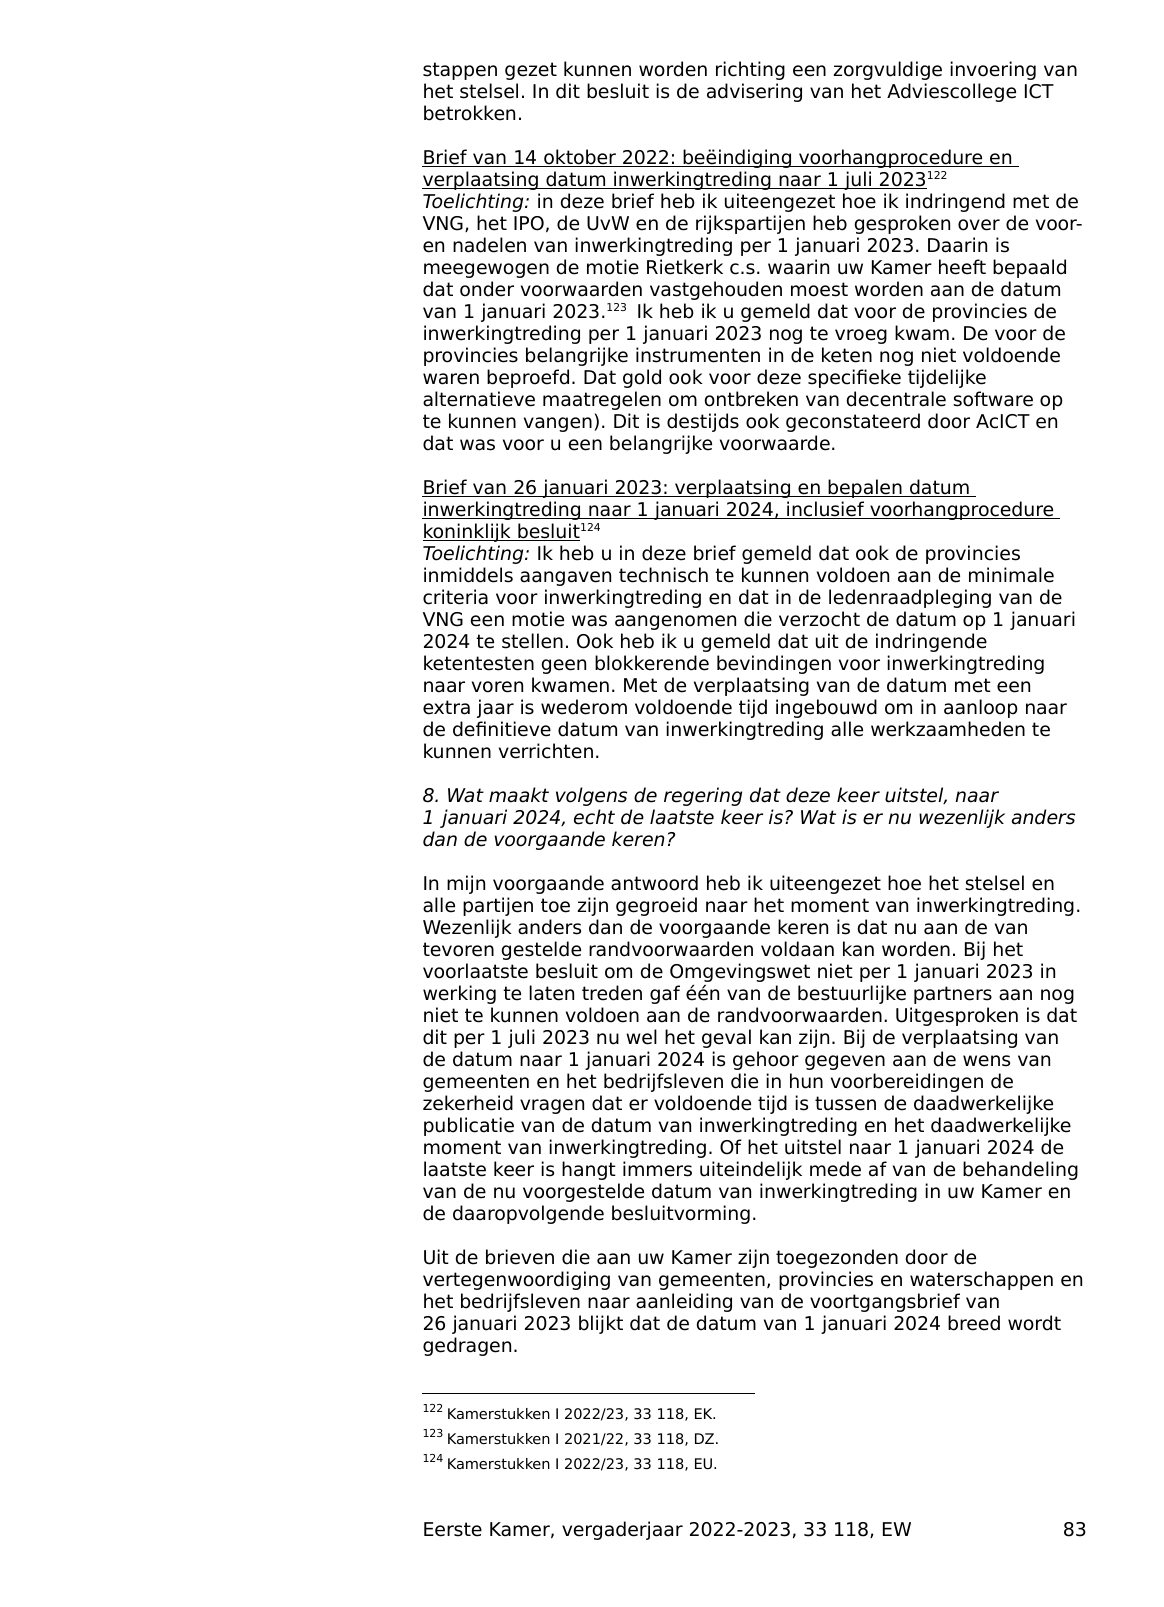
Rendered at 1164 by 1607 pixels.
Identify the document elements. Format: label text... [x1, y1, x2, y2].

text Uit de brieven die aan uw Kamer zijn toegezonden door de vertegenwoordiging van gemeenten, provincies en waterschappen en het bedrijfsleven naar aanleiding van de voortgangsbrief van 26 januari 2023 blijkt dat de datum van 1 januari 2024 breed wordt gedragen. [422, 1247, 1087, 1357]
text Toelichting: Ik heb u in deze brief gemeld dat ook de provincies inmiddels aangaven technisch te kunnen voldoen aan de minimale criteria voor inwerkingtreding en dat in de ledenraadpleging van de VNG een motie was aangenomen die verzocht de datum op 1 januari 2024 te stellen. Ook heb ik u gemeld dat uit de indringende ketentesten geen blokkerende bevindingen voor inwerkingtreding naar voren kwamen. Met de verplaatsing van de datum met een extra jaar is wederom voldoende tijd ingebouwd om in aanloop naar de definitieve datum van inwerkingtreding alle werkzaamheden te kunnen verrichten. [422, 543, 1087, 763]
text Kamerstukken I 2022/23, 33 118, EK. [422, 1402, 1087, 1424]
text Kamerstukken I 2022/23, 33 118, EU. [422, 1452, 1087, 1474]
text Kamerstukken I 2021/22, 33 118, DZ. [422, 1427, 1087, 1449]
text In mijn voorgaande antwoord heb ik uiteengezet hoe het stelsel en alle partijen toe zijn gegroeid naar het moment van inwerkingtreding. Wezenlijk anders dan de voorgaande keren is dat nu aan de van tevoren gestelde randvoorwaarden voldaan kan worden. Bij het voorlaatste besluit om de Omgevingswet niet per 1 januari 2023 in werking te laten treden gaf één van de bestuurlijke partners aan nog niet te kunnen voldoen aan de randvoorwaarden. Uitgesproken is dat dit per 1 juli 2023 nu wel het geval kan zijn. Bij de verplaatsing van de datum naar 1 januari 2024 is gehoor gegeven aan de wens van gemeenten en het bedrijfsleven die in hun voorbereidingen de zekerheid vragen dat er voldoende tijd is tussen de daadwerkelijke publicatie van de datum van inwerkingtreding en het daadwerkelijke moment van inwerkingtreding. Of het uitstel naar 1 januari 2024 de laatste keer is hangt immers uiteindelijk mede af van de behandeling van de nu voorgestelde datum van inwerkingtreding in uw Kamer en de daaropvolgende besluitvorming. [422, 873, 1087, 1225]
text stappen gezet kunnen worden richting een zorgvuldige invoering van het stelsel. In dit besluit is de advisering van het Adviescollege ICT betrokken. [422, 59, 1087, 125]
text 8. Wat maakt volgens de regering dat deze keer uitstel, naar 1 januari 2024, echt de laatste keer is? Wat is er nu wezenlijk anders dan de voorgaande keren? [422, 785, 1087, 851]
text Toelichting: in deze brief heb ik uiteengezet hoe ik indringend met de VNG, het IPO, de UvW en de rijkspartijen heb gesproken over de voor- en nadelen van inwerkingtreding per 1 januari 2023. Daarin is meegewogen de motie Rietkerk c.s. waarin uw Kamer heeft bepaald dat onder voorwaarden vastgehouden moest worden aan de datum van 1 januari 2023. Ik heb ik u gemeld dat voor de provincies de inwerkingtreding per 1 januari 2023 nog te vroeg kwam. De voor de provincies belangrijke instrumenten in de keten nog niet voldoende waren beproefd. Dat gold ook voor deze specifieke tijdelijke alternatieve maatregelen om ontbreken van decentrale software op te kunnen vangen). Dit is destijds ook geconstateerd door AcICT en dat was voor u een belangrijke voorwaarde. [422, 191, 1087, 455]
text Brief van 14 oktober 2022: beëindiging voorhangprocedure en verplaatsing datum inwerkingtreding naar 1 juli 2023 [422, 147, 1087, 191]
text Brief van 26 januari 2023: verplaatsing en bepalen datum inwerkingtreding naar 1 januari 2024, inclusief voorhangprocedure koninklijk besluit [422, 477, 1087, 543]
